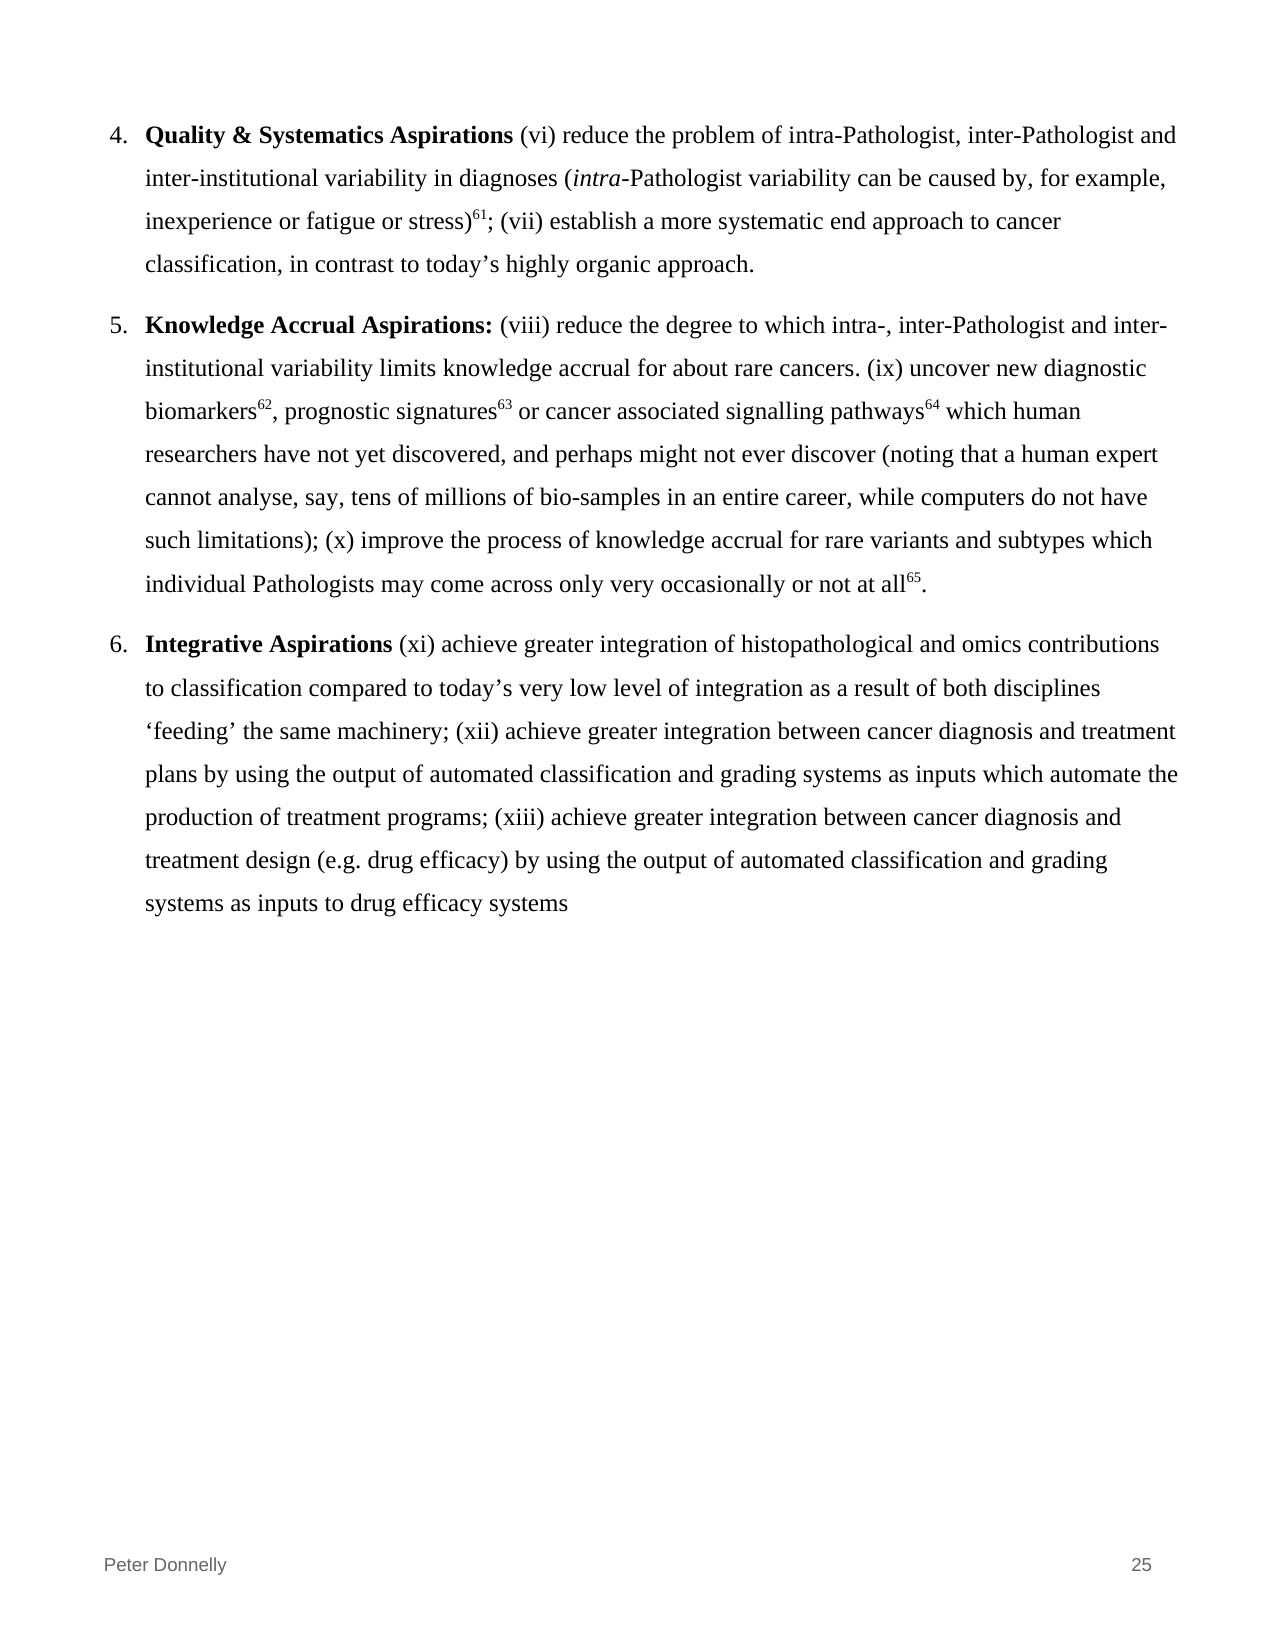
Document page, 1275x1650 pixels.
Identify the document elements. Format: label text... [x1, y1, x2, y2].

list Knowledge Accrual Aspirations: (viii) reduce the degree to which intra-, inter-Pathologist and inter-institutional variability limits knowledge accrual for about rare cancers. (ix) uncover new diagnostic biomarkers, prognostic signatures or cancer associated signalling pathways which human researchers have not yet discovered, and perhaps might not ever discover (noting that a human expert cannot analyse, say, tens of millions of bio-samples in an entire career, while computers do not have such limitations); (x) improve the process of knowledge accrual for rare variants and subtypes which individual Pathologists may come across only very occasionally or not at all. [109, 310, 1181, 597]
list Integrative Aspirations (xi) achieve greater integration of histopathological and omics contributions to classification compared to today’s very low level of integration as a result of both disciplines ‘feeding’ the same machinery; (xii) achieve greater integration between cancer diagnosis and treatment plans by using the output of automated classification and grading systems as inputs which automate the production of treatment programs; (xiii) achieve greater integration between cancer diagnosis and treatment design (e.g. drug efficacy) by using the output of automated classification and grading systems as inputs to drug efficacy systems [109, 629, 1181, 917]
list Quality & Systematics Aspirations (vi) reduce the problem of intra-Pathologist, inter-Pathologist and inter-institutional variability in diagnoses (intra-Pathologist variability can be caused by, for example, inexperience or fatigue or stress); (vii) establish a more systematic end approach to cancer classification, in contrast to today’s highly organic approach. [109, 120, 1181, 278]
